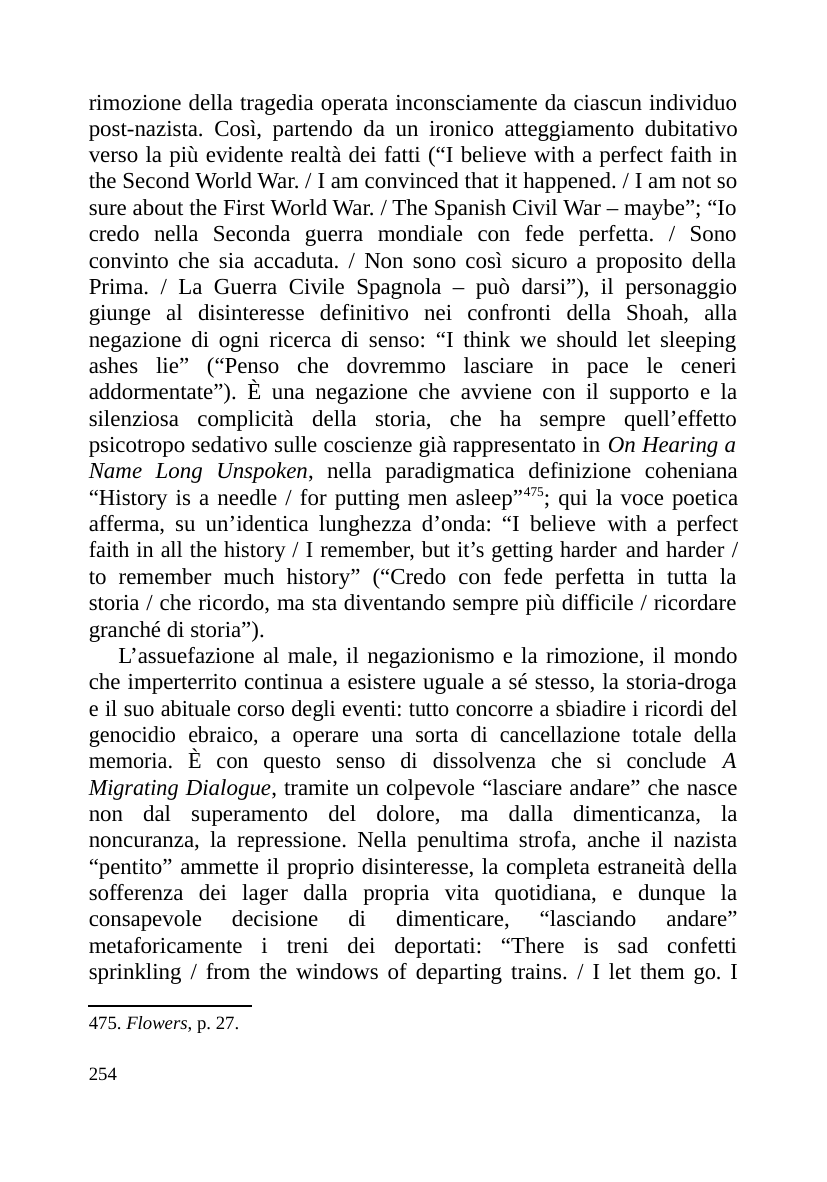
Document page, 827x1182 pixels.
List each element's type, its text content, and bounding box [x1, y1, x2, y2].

text L’assuefazione al male, il negazionismo e la rimozione, il mondo che imperterrito continua a esistere uguale a sé stesso, la storia-droga e il suo abituale corso degli eventi: tutto concorre a sbiadire i ricordi del genocidio ebraico, a operare una sorta di cancellazione totale della memoria. È con questo senso di dissolvenza che si conclude A Migrating Dialogue, tramite un colpevole “lasciare andare” che nasce non dal superamento del dolore, ma dalla dimenticanza, la noncuranza, la repressione. Nella penultima strofa, anche il nazista “pentito” ammette il proprio disinteresse, la completa estraneità della sofferenza dei lager dalla propria vita quotidiana, e dunque la consapevole decisione di dimenticare, “lasciando andare” metaforicamente i treni dei deportati: “There is sad confetti sprinkling / from the windows of departing trains. / I let them go. I [88, 642, 738, 984]
text rimozione della tragedia operata inconsciamente da ciascun individuo post-nazista. Così, partendo da un ironico atteggiamento dubitativo verso la più evidente realtà dei fatti (“I believe with a perfect faith in the Second World War. / I am convinced that it happened. / I am not so sure about the First World War. / The Spanish Civil War – maybe”; “Io credo nella Seconda guerra mondiale con fede perfetta. / Sono convinto che sia accaduta. / Non sono così sicuro a proposito della Prima. / La Guerra Civile Spagnola – può darsi”), il personaggio giunge al disinteresse definitivo nei confronti della Shoah, alla negazione di ogni ricerca di senso: “I think we should let sleeping ashes lie” (“Penso che dovremmo lasciare in pace le ceneri addormentate”). È una negazione che avviene con il supporto e la silenziosa complicità della storia, che ha sempre quell’effetto psicotropo sedativo sulle coscienze già rappresentato in On Hearing a Name Long Unspoken, nella paradigmatica definizione coheniana “History is a needle / for putting men asleep”; qui la voce poetica afferma, su un’identica lunghezza d’onda: “I believe with a perfect faith in all the history / I remember, but it’s getting harder and harder / to remember much history” (“Credo con fede perfetta in tutta la storia / che ricordo, ma sta diventando sempre più difficile / ricordare granché di storia”). [88, 88, 738, 642]
text Flowers, p. 27. [88, 1012, 738, 1034]
